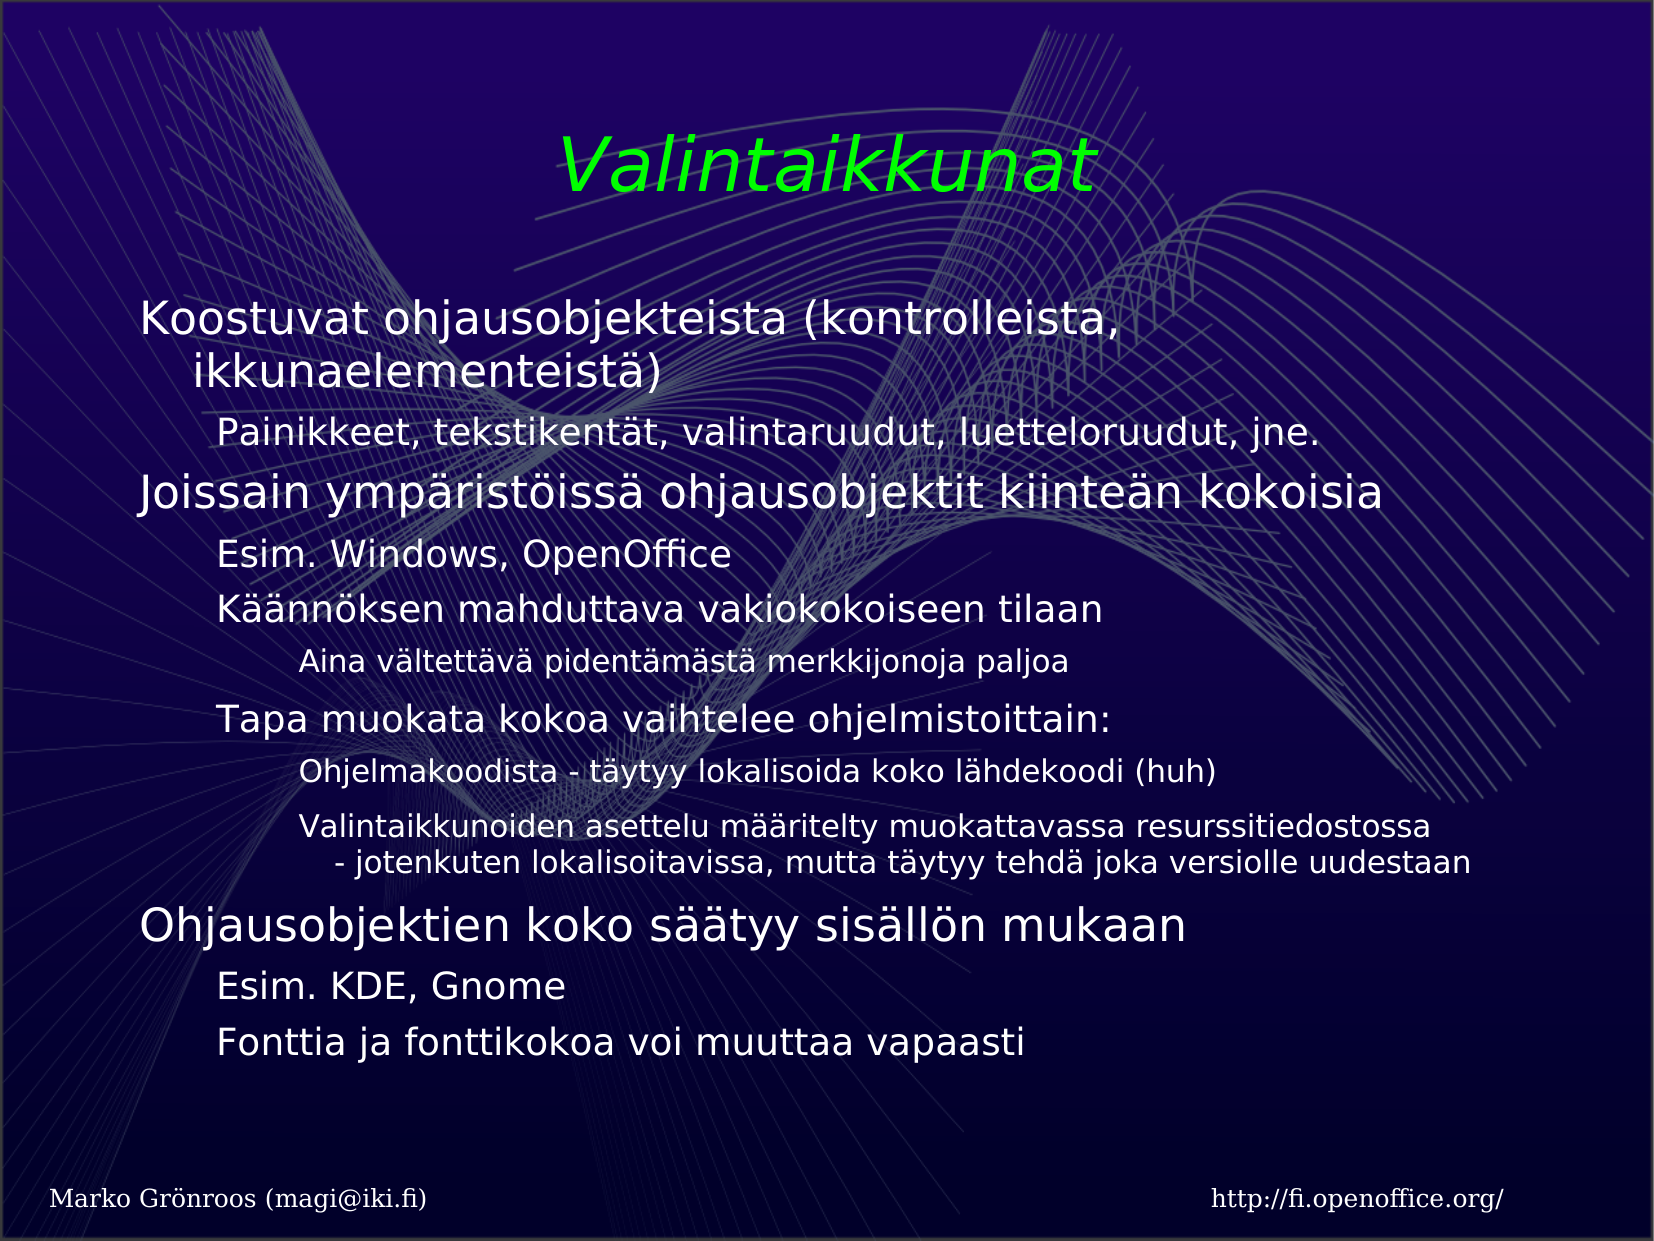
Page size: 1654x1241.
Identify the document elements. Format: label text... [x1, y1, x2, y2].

title Valintaikkunat [121, 61, 1534, 269]
list Koostuvat ohjausobjekteista (kontrolleista, ikkunaelementeistä) Painikkeet, tekstikentät, valintaruudut, luetteloruudut, jne. Joissain ympäristöissä ohjausobjektit kiinteän kokoisia Esim. Windows, OpenOffice Käännöksen mahduttava vakiokokoiseen tilaan Aina vältettävä pidentämästä merkkijonoja paljoa Tapa muokata kokoa vaihtelee ohjelmistoittain: Ohjelmakoodista - täytyy lokalisoida koko lähdekoodi (huh) Valintaikkunoiden asettelu määritelty muokattavassa resurssitiedostossa - jotenkuten lokalisoitavissa, mutta täytyy tehdä joka versiolle uudestaan Ohjausobjektien koko säätyy sisällön mukaan Esim. KDE, Gnome Fonttia ja fonttikokoa voi muuttaa vapaasti [121, 291, 1534, 1166]
picture [0, 0, 1654, 1241]
